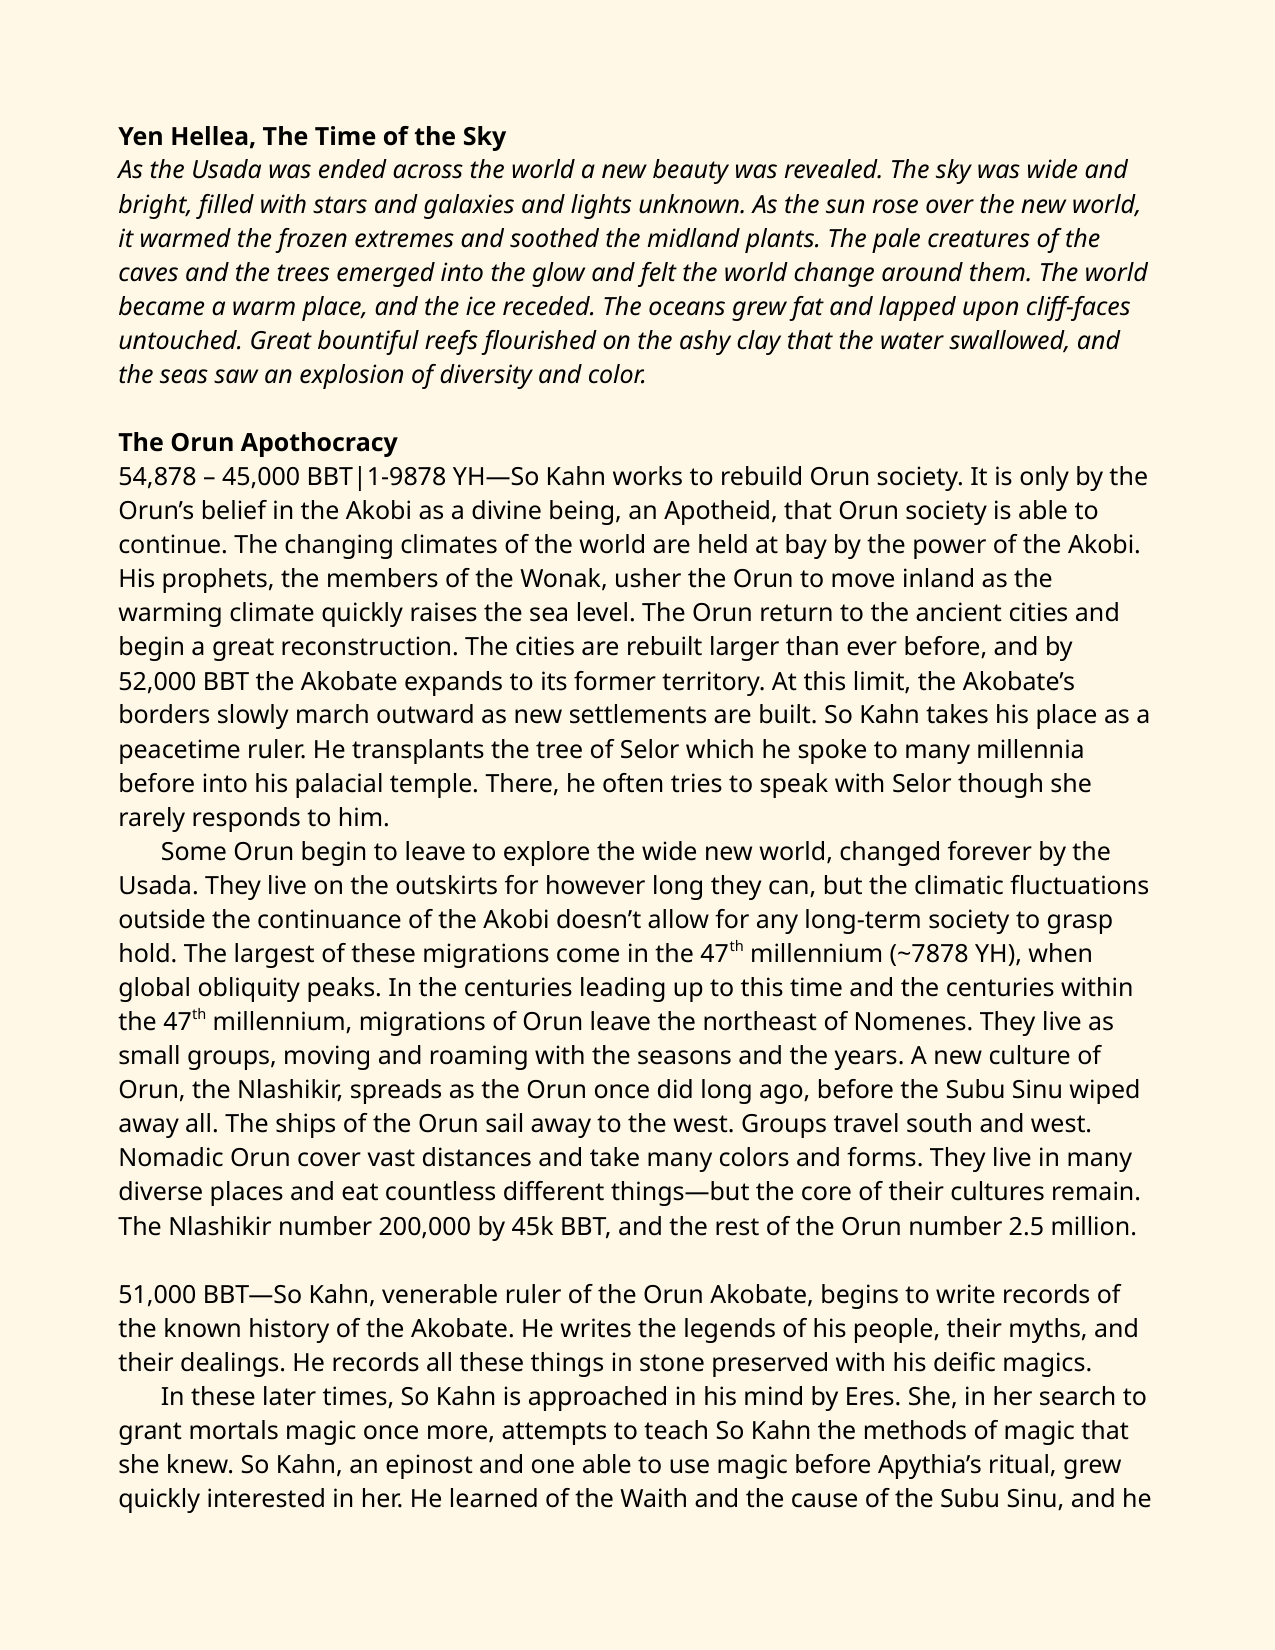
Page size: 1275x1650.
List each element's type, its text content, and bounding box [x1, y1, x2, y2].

text Some Orun begin to leave to explore the wide new world, changed forever by the Usada. They live on the outskirts for however long they can, but the climatic fluctuations outside the continuance of the Akobi doesn’t allow for any long-term society to grasp hold. The largest of these migrations come in the 47th millennium (~7878 YH), when global obliquity peaks. In the centuries leading up to this time and the centuries within the 47th millennium, migrations of Orun leave the northeast of Nomenes. They live as small groups, moving and roaming with the seasons and the years. A new culture of Orun, the Nlashikir, spreads as the Orun once did long ago, before the Subu Sinu wiped away all. The ships of the Orun sail away to the west. Groups travel south and west. Nomadic Orun cover vast distances and take many colors and forms. They live in many diverse places and eat countless different things—but the core of their cultures remain. The Nlashikir number 200,000 by 45k BBT, and the rest of the Orun number 2.5 million. [118, 833, 1157, 1242]
text Yen Hellea, The Time of the Sky [118, 118, 1157, 152]
text The Orun Apothocracy [118, 425, 1157, 459]
text In these later times, So Kahn is approached in his mind by Eres. She, in her search to grant mortals magic once more, attempts to teach So Kahn the methods of magic that she knew. So Kahn, an epinost and one able to use magic before Apythia’s ritual, grew quickly interested in her. He learned of the Waith and the cause of the Subu Sinu, and he [118, 1378, 1157, 1515]
text 54,878 – 45,000 BBT|1-9878 YH—So Kahn works to rebuild Orun society. It is only by the Orun’s belief in the Akobi as a divine being, an Apotheid, that Orun society is able to continue. The changing climates of the world are held at bay by the power of the Akobi. His prophets, the members of the Wonak, usher the Orun to move inland as the warming climate quickly raises the sea level. The Orun return to the ancient cities and begin a great reconstruction. The cities are rebuilt larger than ever before, and by 52,000 BBT the Akobate expands to its former territory. At this limit, the Akobate’s borders slowly march outward as new settlements are built. So Kahn takes his place as a peacetime ruler. He transplants the tree of Selor which he spoke to many millennia before into his palacial temple. There, he often tries to speak with Selor though she rarely responds to him. [118, 459, 1157, 833]
text 51,000 BBT—So Kahn, venerable ruler of the Orun Akobate, begins to write records of the known history of the Akobate. He writes the legends of his people, their myths, and their dealings. He records all these things in stone preserved with his deific magics. [118, 1276, 1157, 1378]
text As the Usada was ended across the world a new beauty was revealed. The sky was wide and bright, filled with stars and galaxies and lights unknown. As the sun rose over the new world, it warmed the frozen extremes and soothed the midland plants. The pale creatures of the caves and the trees emerged into the glow and felt the world change around them. The world became a warm place, and the ice receded. The oceans grew fat and lapped upon cliff-faces untouched. Great bountiful reefs flourished on the ashy clay that the water swallowed, and the seas saw an explosion of diversity and color. [118, 152, 1157, 391]
